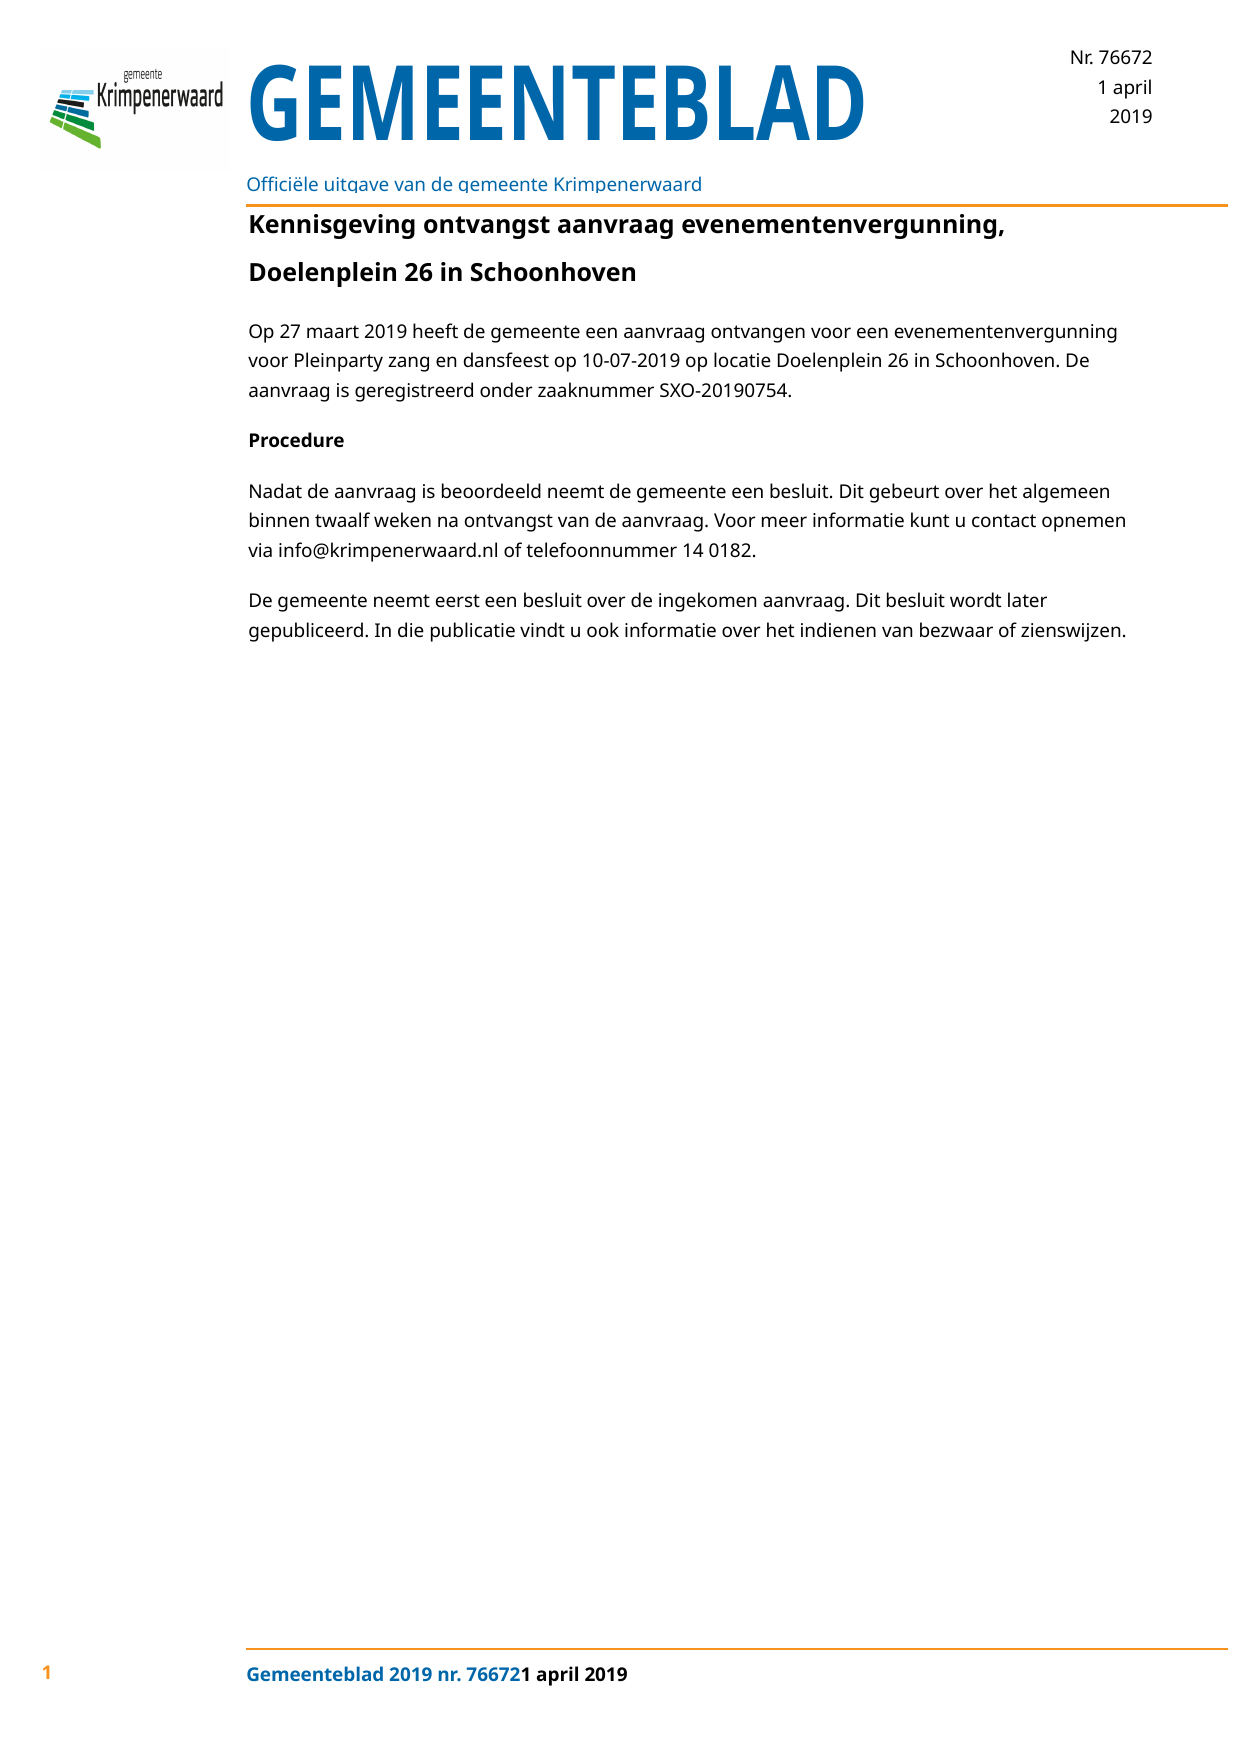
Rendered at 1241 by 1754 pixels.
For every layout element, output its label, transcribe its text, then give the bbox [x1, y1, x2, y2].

text Procedure [248, 427, 1152, 453]
text Kennisgeving ontvangst aanvraag evenementenvergunning, Doelenplein 26 in Schoonhoven [248, 207, 1152, 288]
text Op 27 maart 2019 heeft de gemeente een aanvraag ontvangen voor een evenementenvergunning voor Pleinparty zang en dansfeest op 10-07-2019 op locatie Doelenplein 26 in Schoonhoven. De aanvraag is geregistreerd onder zaaknummer SXO-20190754. [248, 318, 1152, 403]
picture [41, 47, 231, 172]
text Nadat de aanvraag is beoordeeld neemt de gemeente een besluit. Dit gebeurt over het algemeen binnen twaalf weken na ontvangst van de aanvraag. Voor meer informatie kunt u contact opnemen via info@krimpenerwaard.nl of telefoonnummer 14 0182. [248, 478, 1152, 563]
text De gemeente neemt eerst een besluit over de ingekomen aanvraag. Dit besluit wordt later gepubliceerd. In die publicatie vindt u ook informatie over het indienen van bezwaar of zienswijzen. [248, 587, 1152, 643]
